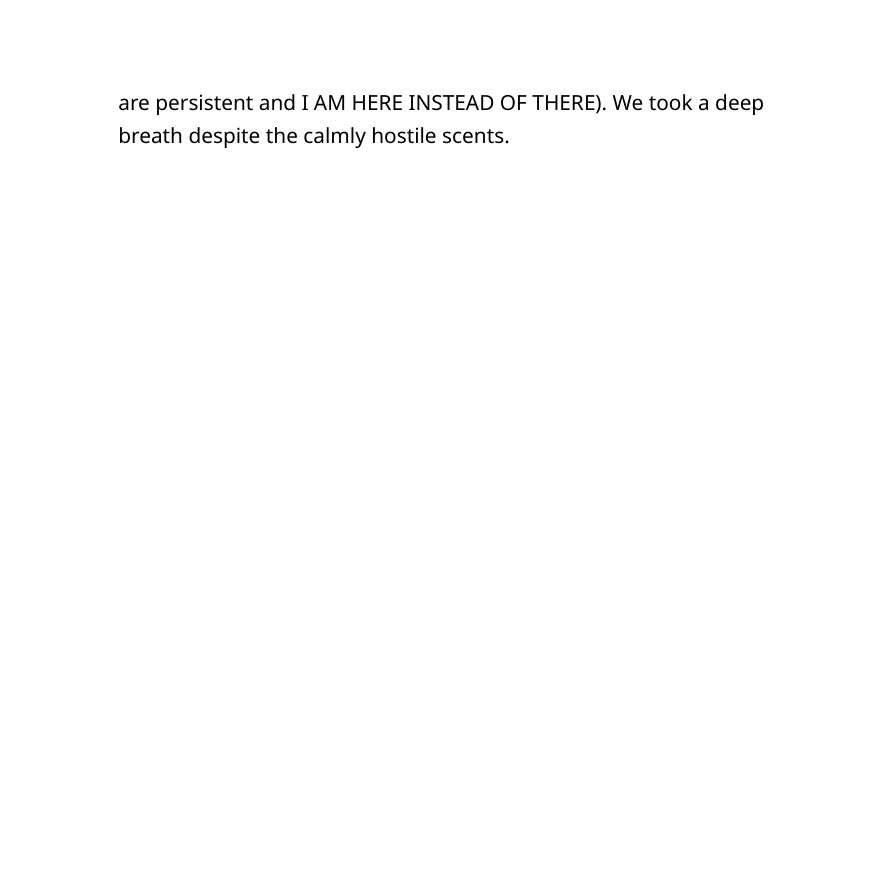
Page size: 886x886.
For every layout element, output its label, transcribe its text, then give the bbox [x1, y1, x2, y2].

text are persistent and I AM HERE INSTEAD OF THERE). We took a deep breath despite the calmly hostile scents. [118, 88, 827, 149]
